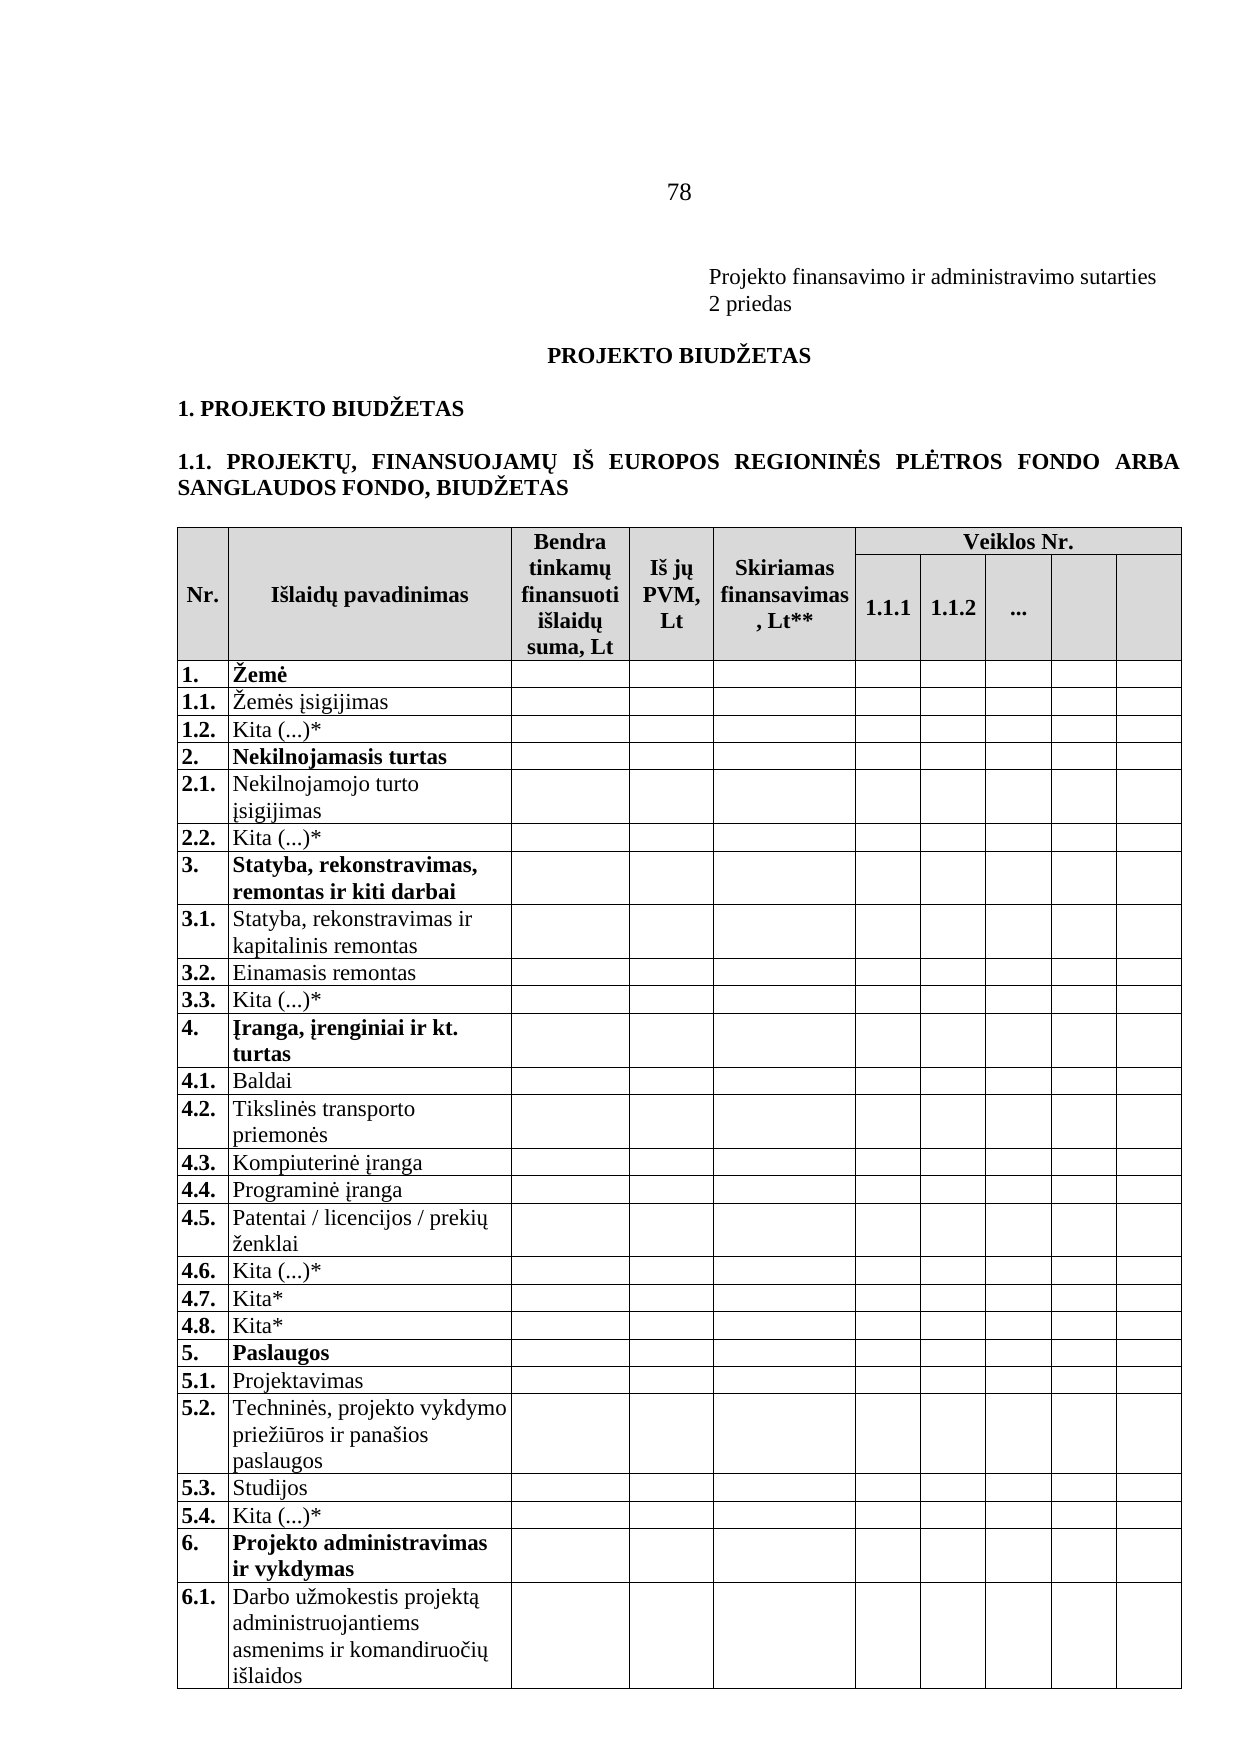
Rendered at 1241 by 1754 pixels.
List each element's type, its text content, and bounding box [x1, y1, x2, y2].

table_cell [856, 1474, 920, 1501]
text Projekto finansavimo ir administravimo sutarties [709, 263, 1181, 290]
table_cell 4. [178, 1014, 228, 1067]
table_cell [512, 1312, 629, 1338]
table_cell [986, 1149, 1051, 1175]
table_cell [921, 1529, 985, 1582]
table_cell [630, 1068, 713, 1094]
table_cell 5. [178, 1340, 228, 1366]
table_cell [1117, 1312, 1181, 1338]
table_cell [1117, 1502, 1181, 1528]
table_cell [921, 1340, 985, 1366]
table_cell [856, 1257, 920, 1284]
table_cell [630, 1176, 713, 1202]
table_cell 4.7. [178, 1285, 228, 1311]
table_cell [512, 824, 629, 851]
table_cell [1052, 852, 1116, 904]
table_cell [630, 1367, 713, 1393]
table_cell [630, 1204, 713, 1256]
table_cell Žemės įsigijimas [229, 688, 511, 714]
table_cell 4.6. [178, 1257, 228, 1284]
table_cell [714, 852, 855, 904]
table_cell [512, 1176, 629, 1202]
table_cell [986, 1340, 1051, 1366]
table_cell Nekilnojamasis turtas [229, 743, 511, 769]
table_cell [1117, 852, 1181, 904]
table_cell [1052, 555, 1116, 660]
table_cell [921, 1014, 985, 1067]
table_cell [921, 986, 985, 1013]
table_cell [1117, 986, 1181, 1013]
table_header Skiriamas finansavimas, Lt** [714, 528, 855, 660]
table_cell [714, 1014, 855, 1067]
table_cell [921, 688, 985, 714]
table_cell Kita (...)* [229, 1502, 511, 1528]
table_cell [714, 688, 855, 714]
table_cell [856, 1583, 920, 1688]
table_cell ... [986, 555, 1051, 660]
table_cell [1117, 716, 1181, 742]
table_cell 4.1. [178, 1068, 228, 1094]
table_cell [856, 1285, 920, 1311]
table_cell [512, 1068, 629, 1094]
table_cell 1.2. [178, 716, 228, 742]
table_cell [512, 1095, 629, 1148]
table_cell 5.4. [178, 1502, 228, 1528]
table_cell [714, 1285, 855, 1311]
table_cell [630, 824, 713, 851]
table_cell 1. [178, 661, 228, 687]
table_header Bendra tinkamų finansuoti išlaidų suma, Lt [512, 528, 629, 660]
table_cell [512, 1583, 629, 1688]
table_cell [856, 852, 920, 904]
table_cell 2. [178, 743, 228, 769]
table_cell [921, 1474, 985, 1501]
table_cell Nekilnojamojo turto įsigijimas [229, 770, 511, 823]
table_cell [921, 1204, 985, 1256]
table_cell 4.8. [178, 1312, 228, 1338]
table_cell [714, 743, 855, 769]
table_cell [1117, 1474, 1181, 1501]
table_cell [630, 905, 713, 958]
table_cell [856, 986, 920, 1013]
table_cell 4.3. [178, 1149, 228, 1175]
table_cell [512, 1285, 629, 1311]
table_cell [1117, 1340, 1181, 1366]
table_cell [714, 1529, 855, 1582]
table_cell [856, 824, 920, 851]
table_cell [714, 1257, 855, 1284]
table_cell Kita (...)* [229, 716, 511, 742]
table_cell Žemė [229, 661, 511, 687]
table_cell [1052, 1068, 1116, 1094]
table_cell [630, 1340, 713, 1366]
table_cell [512, 1149, 629, 1175]
table_cell [856, 1502, 920, 1528]
table_cell [512, 1502, 629, 1528]
table_cell [986, 1285, 1051, 1311]
table_cell [856, 1068, 920, 1094]
table_cell [921, 743, 985, 769]
table_cell [630, 959, 713, 985]
table_cell [714, 770, 855, 823]
table_cell 1.1.1 [856, 555, 920, 660]
table_cell [1117, 1014, 1181, 1067]
table_cell [986, 661, 1051, 687]
table_cell [986, 1176, 1051, 1202]
table_cell [856, 743, 920, 769]
table_cell [1052, 1367, 1116, 1393]
table_cell [856, 1340, 920, 1366]
table_cell [856, 1529, 920, 1582]
table_cell [921, 1367, 985, 1393]
table_cell [1117, 661, 1181, 687]
table_cell [630, 1394, 713, 1473]
table_cell [630, 986, 713, 1013]
table_cell [1117, 770, 1181, 823]
table_cell [630, 1285, 713, 1311]
table_cell [714, 1367, 855, 1393]
table_cell [512, 986, 629, 1013]
table_cell [1052, 770, 1116, 823]
table_cell [512, 716, 629, 742]
table_cell 5.3. [178, 1474, 228, 1501]
table_cell [986, 852, 1051, 904]
table_cell [856, 905, 920, 958]
table_cell Patentai / licencijos / prekių ženklai [229, 1204, 511, 1256]
table_cell 4.4. [178, 1176, 228, 1202]
table_cell 1.1. [178, 688, 228, 714]
table_cell [714, 661, 855, 687]
table_cell [1052, 661, 1116, 687]
table_cell [1117, 688, 1181, 714]
table_cell Projektavimas [229, 1367, 511, 1393]
table_cell Kita* [229, 1312, 511, 1338]
table_cell [921, 1149, 985, 1175]
table_cell [856, 770, 920, 823]
table_cell [630, 1257, 713, 1284]
table_cell [921, 959, 985, 985]
table_cell 3.1. [178, 905, 228, 958]
table_cell [714, 1149, 855, 1175]
table_cell [1117, 1529, 1181, 1582]
table_cell [1117, 959, 1181, 985]
table_cell [921, 1502, 985, 1528]
table_cell [921, 852, 985, 904]
table_cell [512, 1014, 629, 1067]
table_header Veiklos Nr. [856, 528, 1181, 554]
table_cell [630, 743, 713, 769]
table_cell [921, 1394, 985, 1473]
table_cell [986, 1367, 1051, 1393]
text 2 priedas [709, 290, 1181, 316]
table_cell [856, 1149, 920, 1175]
table_cell [1052, 1014, 1116, 1067]
table_cell Kita* [229, 1285, 511, 1311]
table_cell Studijos [229, 1474, 511, 1501]
table_cell [1052, 986, 1116, 1013]
table_cell [512, 959, 629, 985]
table_cell [856, 959, 920, 985]
table_cell [921, 661, 985, 687]
table_cell Kita (...)* [229, 1257, 511, 1284]
table_cell [512, 1340, 629, 1366]
table_cell [986, 1204, 1051, 1256]
table_cell [630, 1502, 713, 1528]
table_cell [714, 1502, 855, 1528]
table_header Išlaidų pavadinimas [229, 528, 511, 660]
table_cell [1117, 1149, 1181, 1175]
table_cell [512, 743, 629, 769]
table_cell [1052, 824, 1116, 851]
table_cell [714, 716, 855, 742]
table_cell [512, 1367, 629, 1393]
table_cell 4.5. [178, 1204, 228, 1256]
table_cell [986, 959, 1051, 985]
table_cell 3.3. [178, 986, 228, 1013]
table_cell [1117, 824, 1181, 851]
table_cell Kita (...)* [229, 986, 511, 1013]
table_cell [630, 1529, 713, 1582]
table_cell Statyba, rekonstravimas ir kapitalinis remontas [229, 905, 511, 958]
table_cell Baldai [229, 1068, 511, 1094]
table_cell [1117, 1176, 1181, 1202]
table_cell [714, 1340, 855, 1366]
table_cell [1117, 1367, 1181, 1393]
table_cell [1052, 1502, 1116, 1528]
table_cell [1052, 1176, 1116, 1202]
text 1.1. PROJEKTŲ, FINANSUOJAMŲ IŠ EUROPOS REGIONINĖS PLĖTROS FONDO ARBA SANGLAUDOS FONDO, BIUDŽETAS [177, 448, 1181, 501]
table_cell [921, 1257, 985, 1284]
table_cell [921, 770, 985, 823]
table_cell [921, 1312, 985, 1338]
table_cell Tikslinės transporto priemonės [229, 1095, 511, 1148]
table_cell [986, 1529, 1051, 1582]
table_cell [856, 1394, 920, 1473]
table_cell [856, 1312, 920, 1338]
table_cell Einamasis remontas [229, 959, 511, 985]
table_cell [856, 1204, 920, 1256]
table_cell [986, 770, 1051, 823]
table_cell [986, 986, 1051, 1013]
table_cell 5.1. [178, 1367, 228, 1393]
table_cell [714, 1312, 855, 1338]
table_cell Paslaugos [229, 1340, 511, 1366]
table_cell 6. [178, 1529, 228, 1582]
table_cell [1052, 688, 1116, 714]
table_cell [714, 1583, 855, 1688]
table_header Nr. [178, 528, 228, 660]
table_cell [512, 1529, 629, 1582]
table_cell [512, 1257, 629, 1284]
table_cell [921, 1095, 985, 1148]
table_cell 4.2. [178, 1095, 228, 1148]
table_cell 3. [178, 852, 228, 904]
table_cell [630, 661, 713, 687]
table_cell [512, 661, 629, 687]
table_cell [1117, 1257, 1181, 1284]
table_cell [1052, 905, 1116, 958]
table_cell [986, 1257, 1051, 1284]
table_cell Techninės, projekto vykdymo priežiūros ir panašios paslaugos [229, 1394, 511, 1473]
table_cell [856, 1095, 920, 1148]
table_cell [1052, 1394, 1116, 1473]
table_cell [921, 1583, 985, 1688]
table_cell [856, 716, 920, 742]
table_cell [986, 1394, 1051, 1473]
table_cell [1117, 743, 1181, 769]
table_cell 1.1.2 [921, 555, 985, 660]
table_cell [714, 1394, 855, 1473]
table_cell [1117, 1095, 1181, 1148]
table_cell [986, 688, 1051, 714]
table_cell [1052, 1149, 1116, 1175]
table_cell 2.1. [178, 770, 228, 823]
table_cell [1117, 1285, 1181, 1311]
text PROJEKTO BIUDŽETAS [177, 342, 1181, 369]
table_cell [630, 1149, 713, 1175]
table_cell [630, 1014, 713, 1067]
table_cell [1052, 1095, 1116, 1148]
table_cell [1052, 1583, 1116, 1688]
table_cell [630, 1474, 713, 1501]
table_cell [1052, 716, 1116, 742]
table_cell 3.2. [178, 959, 228, 985]
table_cell Programinė įranga [229, 1176, 511, 1202]
table_cell [921, 1068, 985, 1094]
table_cell [1117, 1394, 1181, 1473]
table_cell [512, 905, 629, 958]
table_cell [986, 716, 1051, 742]
table_cell [714, 1474, 855, 1501]
table_cell [1117, 555, 1181, 660]
table_cell Projekto administravimas ir vykdymas [229, 1529, 511, 1582]
table_cell [986, 1014, 1051, 1067]
table_cell [1052, 1312, 1116, 1338]
table_cell [714, 905, 855, 958]
table_cell [1052, 1285, 1116, 1311]
table_cell [986, 905, 1051, 958]
table_cell [1052, 1340, 1116, 1366]
table_cell [1052, 1474, 1116, 1501]
table_cell [630, 688, 713, 714]
table_cell [986, 824, 1051, 851]
table_cell [1052, 959, 1116, 985]
table_cell [921, 1176, 985, 1202]
table_cell [986, 1502, 1051, 1528]
table_cell [1052, 1204, 1116, 1256]
table_cell [630, 1312, 713, 1338]
table_cell [856, 661, 920, 687]
table_cell 5.2. [178, 1394, 228, 1473]
table_cell [1052, 743, 1116, 769]
table_cell [630, 716, 713, 742]
table_cell [512, 1394, 629, 1473]
table_cell [714, 1176, 855, 1202]
table_cell [630, 1583, 713, 1688]
table_cell [714, 1095, 855, 1148]
table_cell [986, 1068, 1051, 1094]
table_cell [512, 852, 629, 904]
table_cell Įranga, įrenginiai ir kt. turtas [229, 1014, 511, 1067]
table_cell [856, 1367, 920, 1393]
table_cell [714, 1204, 855, 1256]
table_cell [714, 824, 855, 851]
table_cell Darbo užmokestis projektą administruojantiems asmenims ir komandiruočių išlaidos [229, 1583, 511, 1688]
table_cell [630, 852, 713, 904]
table_cell [856, 1014, 920, 1067]
table_cell 6.1. [178, 1583, 228, 1688]
table_cell [986, 1474, 1051, 1501]
text 1. PROJEKTO BIUDŽETAS [177, 395, 1181, 422]
table_cell [1052, 1257, 1116, 1284]
table_cell [512, 770, 629, 823]
table_cell [714, 1068, 855, 1094]
table_cell [1117, 1204, 1181, 1256]
table_cell [1117, 1068, 1181, 1094]
table_cell Statyba, rekonstravimas, remontas ir kiti darbai [229, 852, 511, 904]
table_cell [512, 1204, 629, 1256]
table_cell [856, 688, 920, 714]
table_cell [921, 824, 985, 851]
table_cell [921, 905, 985, 958]
table_cell [512, 688, 629, 714]
table_cell [630, 770, 713, 823]
table_cell [921, 716, 985, 742]
table_header Iš jų PVM, Lt [630, 528, 713, 660]
table_cell Kompiuterinė įranga [229, 1149, 511, 1175]
table_cell [1117, 1583, 1181, 1688]
table_cell [714, 986, 855, 1013]
table_cell [512, 1474, 629, 1501]
table_cell [986, 743, 1051, 769]
table_cell 2.2. [178, 824, 228, 851]
table_cell [1052, 1529, 1116, 1582]
table_cell Kita (...)* [229, 824, 511, 851]
table_cell [630, 1095, 713, 1148]
table_cell [986, 1312, 1051, 1338]
table_cell [986, 1095, 1051, 1148]
table_cell [1117, 905, 1181, 958]
table_cell [856, 1176, 920, 1202]
table_cell [714, 959, 855, 985]
table_cell [921, 1285, 985, 1311]
table_cell [986, 1583, 1051, 1688]
